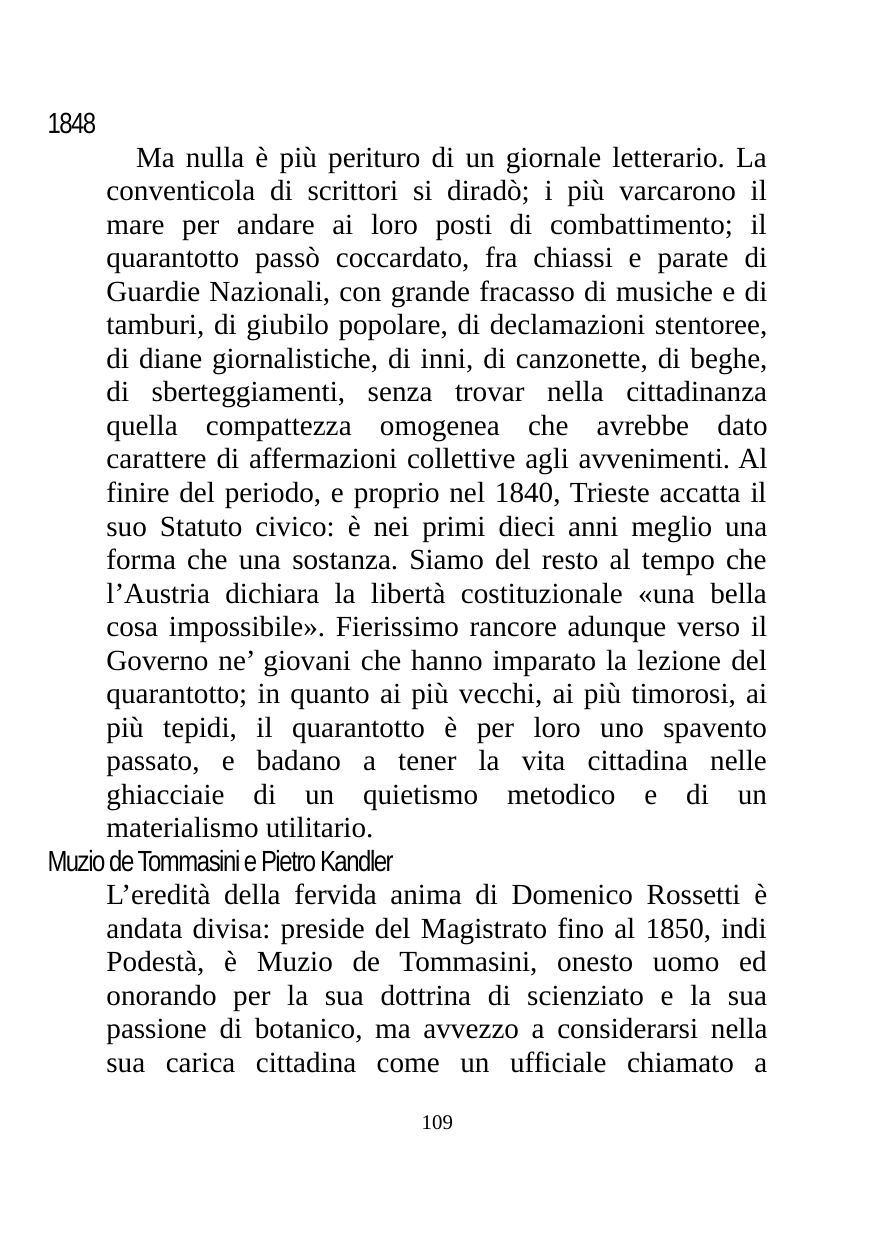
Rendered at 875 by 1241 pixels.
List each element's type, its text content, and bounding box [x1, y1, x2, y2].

text Ma nulla è più perituro di un giornale letterario. La conventicola di scrittori si diradò; i più varcarono il mare per andare ai loro posti di combattimento; il quarantotto passò coccardato, fra chiassi e parate di Guardie Nazionali, con grande fracasso di musiche e di tamburi, di giubilo popolare, di declamazioni stentoree, di diane giornalistiche, di inni, di canzonette, di beghe, di sberteggiamenti, senza trovar nella cittadinanza quella compattezza omogenea che avrebbe dato carattere di affermazioni collettive agli avvenimenti. Al finire del periodo, e proprio nel 1840, Trieste accatta il suo Statuto civico: è nei primi dieci anni meglio una forma che una sostanza. Siamo del resto al tempo che l’Austria dichiara la libertà costituzionale «una bella cosa impossibile». Fierissimo rancore adunque verso il Governo ne’ giovani che hanno imparato la lezione del quarantotto; in quanto ai più vecchi, ai più timorosi, ai più tepidi, il quarantotto è per loro uno spavento passato, e badano a tener la vita cittadina nelle ghiacciaie di un quietismo metodico e di un materialismo utilitario. [106, 140, 768, 844]
subtitle 1848 [47, 106, 768, 140]
text L’eredità della fervida anima di Domenico Rossetti è andata divisa: preside del Magistrato fino al 1850, indi Podestà, è Muzio de Tommasini, onesto uomo ed onorando per la sua dottrina di scienziato e la sua passione di botanico, ma avvezzo a considerarsi nella sua carica cittadina come un ufficiale chiamato a [106, 877, 768, 1079]
subtitle Muzio de Tommasini e Pietro Kandler [47, 844, 768, 877]
